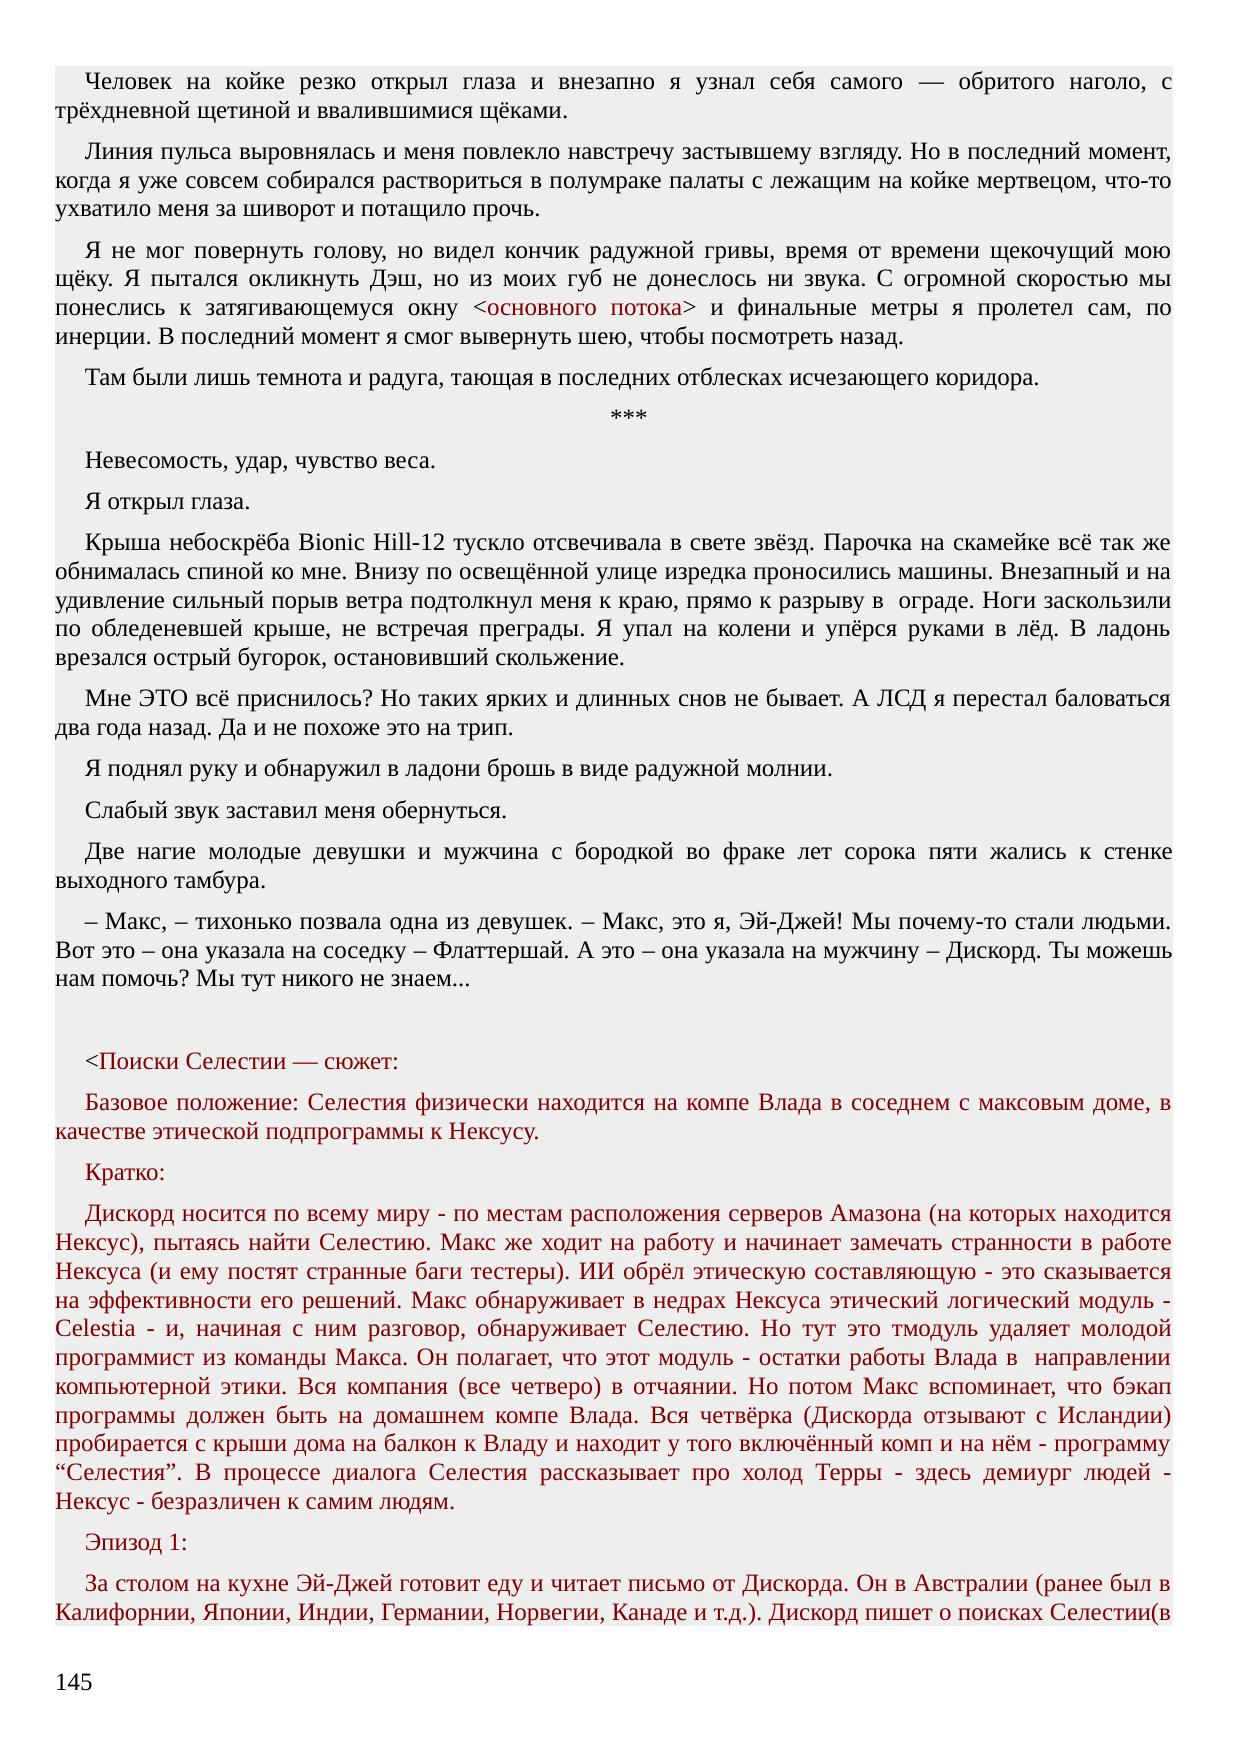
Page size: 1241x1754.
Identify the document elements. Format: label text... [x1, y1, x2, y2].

text Линия пульса выровнялась и меня повлекло навстречу застывшему взгляду. Но в последний момент, когда я уже совсем собирался раствориться в полумраке палаты с лежащим на койке мертвецом, что-то ухватило меня за шиворот и потащило прочь. [55, 136, 1173, 222]
text Слабый звук заставил меня обернуться. [55, 795, 1173, 823]
text <Поиски Селестии — сюжет: [55, 1046, 1173, 1075]
text – Макс, – тихонько позвала одна из девушек. – Макс, это я, Эй-Джей! Мы почему-то стали людьми. Вот это – она указала на соседку – Флаттершай. А это – она указала на мужчину – Дискорд. Ты можешь нам помочь? Мы тут никого не знаем... [55, 906, 1173, 992]
text Я не мог повернуть голову, но видел кончик радужной гривы, время от времени щекочущий мою щёку. Я пытался окликнуть Дэш, но из моих губ не донеслось ни звука. С огромной скоростью мы понеслись к затягивающемуся окну <основного потока> и финальные метры я пролетел сам, по инерции. В последний момент я смог вывернуть шею, чтобы посмотреть назад. [55, 235, 1173, 350]
text Я открыл глаза. [55, 486, 1173, 515]
text *** [55, 403, 1173, 432]
text За столом на кухне Эй-Джей готовит еду и читает письмо от Дискорда. Он в Австралии (ранее был в Калифорнии, Японии, Индии, Германии, Норвегии, Канаде и т.д.). Дискорд пишет о поисках Селестии(в [55, 1568, 1173, 1626]
text Там были лишь темнота и радуга, тающая в последних отблесках исчезающего коридора. [55, 362, 1173, 391]
text Крыша небоскрёба Bionic Hill-12 тускло отсвечивала в свете звёзд. Парочка на скамейке всё так же обнималась спиной ко мне. Внизу по освещённой улице изредка проносились машины. Внезапный и на удивление сильный порыв ветра подтолкнул меня к краю, прямо к разрыву в ограде. Ноги заскользили по обледеневшей крыше, не встречая преграды. Я упал на колени и упёрся руками в лёд. В ладонь врезался острый бугорок, остановивший скольжение. [55, 527, 1173, 671]
text Дискорд носится по всему миру - по местам расположения серверов Амазона (на которых находится Нексус), пытаясь найти Селестию. Макс же ходит на работу и начинает замечать странности в работе Нексуса (и ему постят странные баги тестеры). ИИ обрёл этическую составляющую - это сказывается на эффективности его решений. Макс обнаруживает в недрах Нексуса этический логический модуль - Celestia - и, начиная с ним разговор, обнаруживает Селестию. Но тут это тмодуль удаляет молодой программист из команды Макса. Он полагает, что этот модуль - остатки работы Влада в направлении компьютерной этики. Вся компания (все четверо) в отчаянии. Но потом Макс вспоминает, что бэкап программы должен быть на домашнем компе Влада. Вся четвёрка (Дискорда отзывают с Исландии) пробирается с крыши дома на балкон к Владу и находит у того включённый комп и на нём - программу “Селестия”. В процессе диалога Селестия рассказывает про холод Терры - здесь демиург людей - Нексус - безразличен к самим людям. [55, 1198, 1173, 1515]
text Эпизод 1: [55, 1527, 1173, 1556]
text Две нагие молодые девушки и мужчина с бородкой во фраке лет сорока пяти жались к стенке выходного тамбура. [55, 836, 1173, 893]
text Невесомость, удар, чувство веса. [55, 445, 1173, 473]
text Я поднял руку и обнаружил в ладони брошь в виде радужной молнии. [55, 753, 1173, 782]
text Базовое положение: Селестия физически находится на компе Влада в соседнем с максовым доме, в качестве этической подпрограммы к Нексусу. [55, 1087, 1173, 1145]
text Человек на койке резко открыл глаза и внезапно я узнал себя самого — обритого наголо, с трёхдневной щетиной и ввалившимися щёками. [55, 66, 1173, 123]
text Мне ЭТО всё приснилось? Но таких ярких и длинных снов не бывает. А ЛСД я перестал баловаться два года назад. Да и не похоже это на трип. [55, 683, 1173, 741]
text Кратко: [55, 1157, 1173, 1186]
